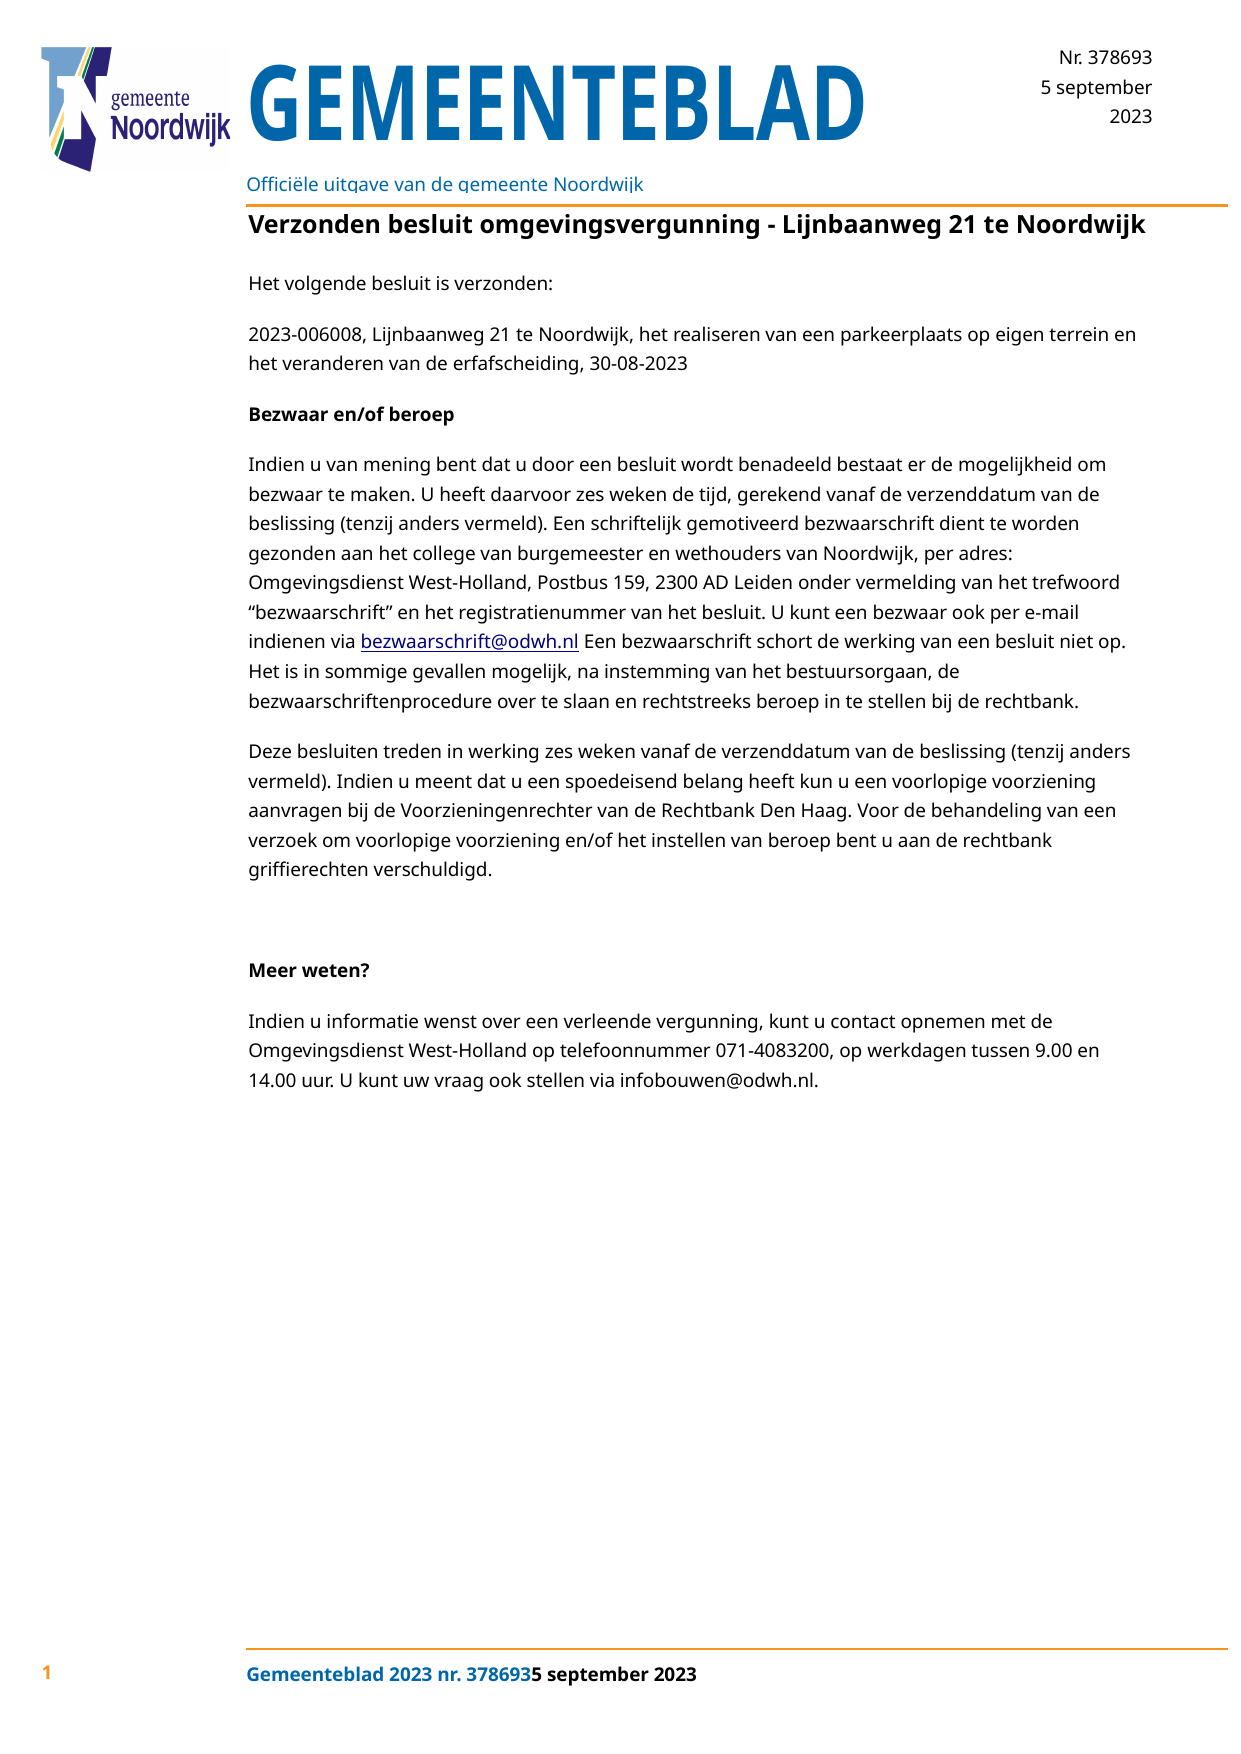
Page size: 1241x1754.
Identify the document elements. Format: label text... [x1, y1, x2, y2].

text Indien u van mening bent dat u door een besluit wordt benadeeld bestaat er de mogelijkheid om bezwaar te maken. U heeft daarvoor zes weken de tijd, gerekend vanaf de verzenddatum van de beslissing (tenzij anders vermeld). Een schriftelijk gemotiveerd bezwaarschrift dient te worden gezonden aan het college van burgemeester en wethouders van Noordwijk, per adres: Omgevingsdienst West-Holland, Postbus 159, 2300 AD Leiden onder vermelding van het trefwoord “bezwaarschrift” en het registratienummer van het besluit. U kunt een bezwaar ook per e-mail indienen via bezwaarschrift@odwh.nl Een bezwaarschrift schort de werking van een besluit niet op. Het is in sommige gevallen mogelijk, na instemming van het bestuursorgaan, de bezwaarschriftenprocedure over te slaan en rechtstreeks beroep in te stellen bij de rechtbank. [248, 451, 1152, 713]
picture [41, 47, 231, 172]
text Verzonden besluit omgevingsvergunning - Lijnbaanweg 21 te Noordwijk [248, 207, 1152, 241]
text Indien u informatie wenst over een verleende vergunning, kunt u contact opnemen met de Omgevingsdienst West-Holland op telefoonnummer 071-4083200, op werkdagen tussen 9.00 en 14.00 uur. U kunt uw vraag ook stellen via infobouwen@odwh.nl. [248, 1008, 1152, 1093]
text Deze besluiten treden in werking zes weken vanaf de verzenddatum van de beslissing (tenzij anders vermeld). Indien u meent dat u een spoedeisend belang heeft kun u een voorlopige voorziening aanvragen bij de Voorzieningenrechter van de Rechtbank Den Haag. Voor de behandeling van een verzoek om voorlopige voorziening en/of het instellen van beroep bent u aan de rechtbank griffierechten verschuldigd. [248, 738, 1152, 882]
text Bezwaar en/of beroep [248, 401, 1152, 426]
text 2023-006008, Lijnbaanweg 21 te Noordwijk, het realiseren van een parkeerplaats op eigen terrein en het veranderen van de erfafscheiding, 30-08-2023 [248, 321, 1152, 376]
text Meer weten? [248, 957, 1152, 983]
text Het volgende besluit is verzonden: [248, 270, 1152, 296]
